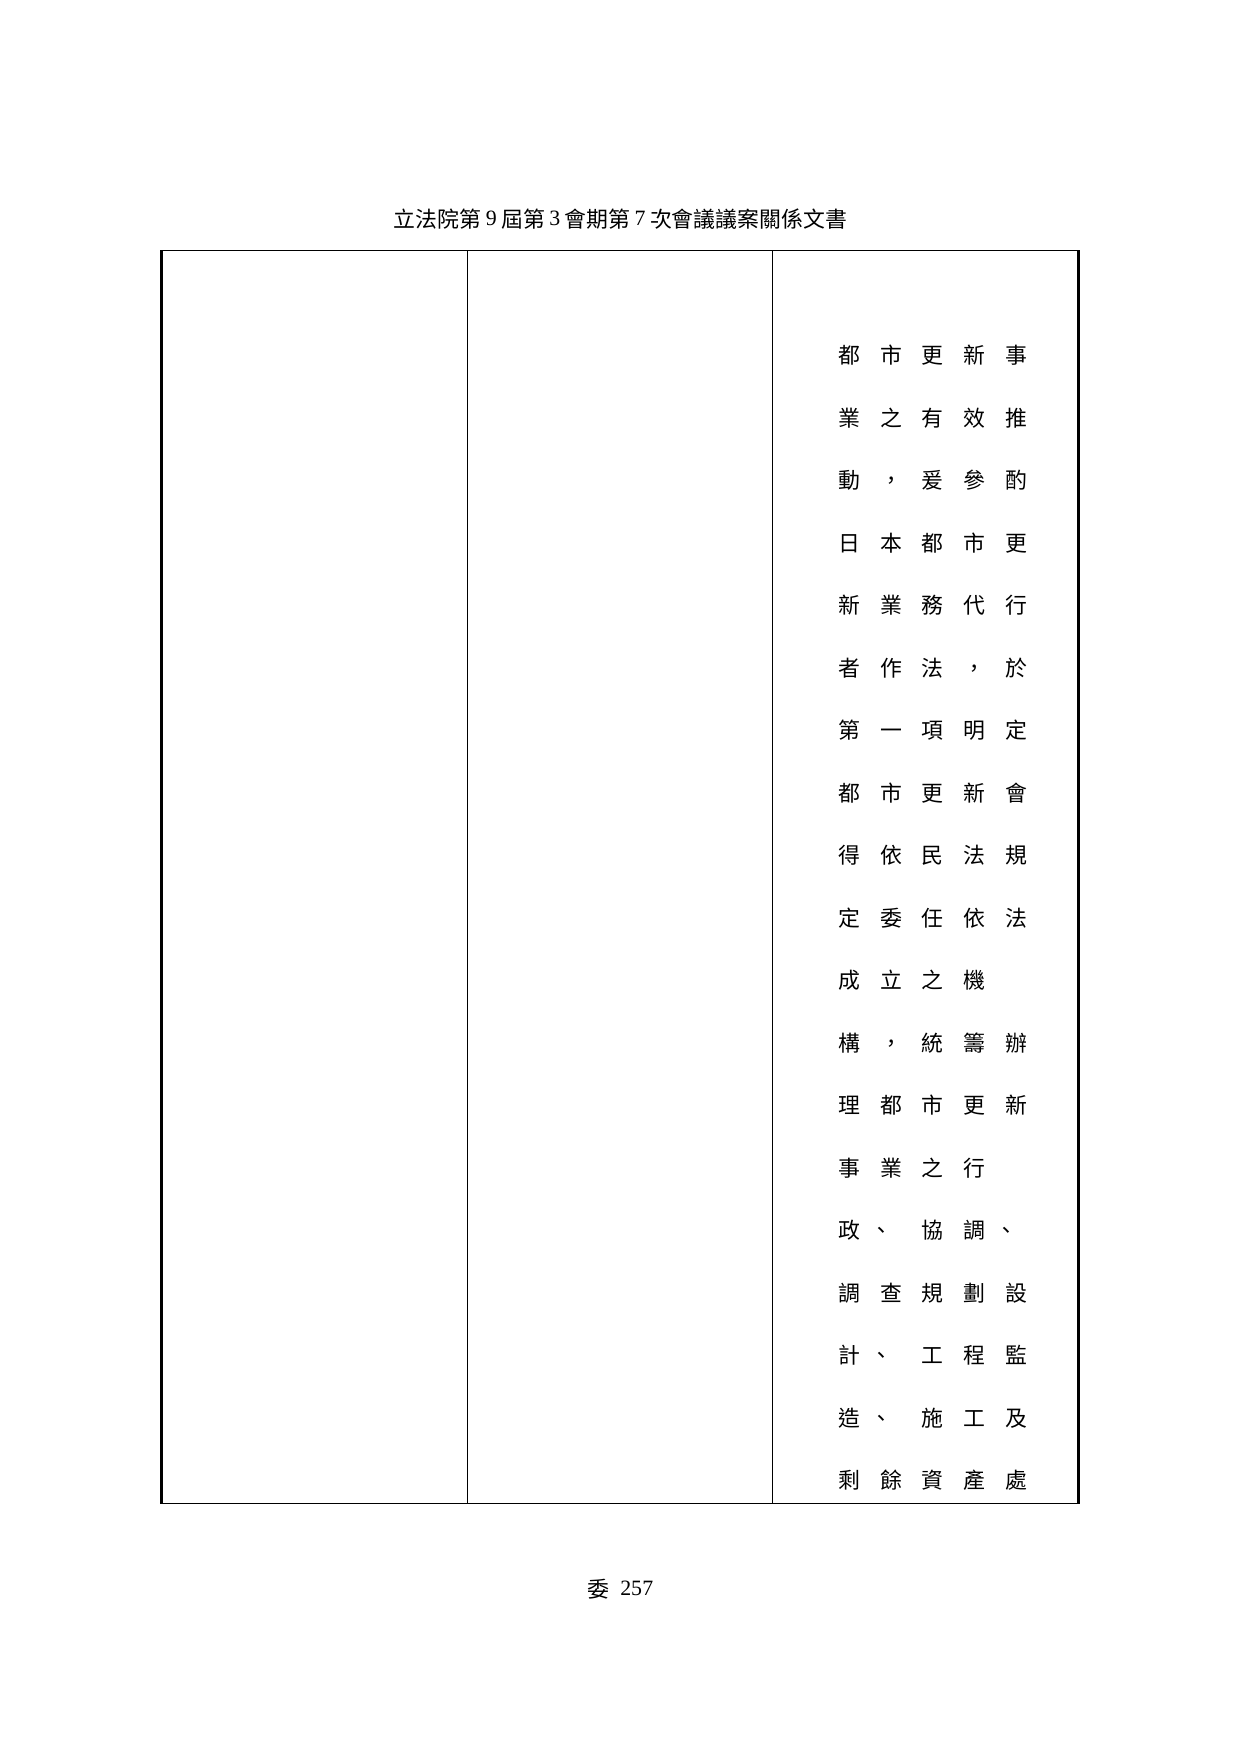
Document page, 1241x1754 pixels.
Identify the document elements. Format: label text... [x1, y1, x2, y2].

table_cell [163, 251, 467, 1503]
table_cell [468, 251, 772, 1503]
table_cell 都市更新事業之有效推動，爰參酌日本都市更新業務代行者作法，於第一項明定都市更新會得依民法規定委任依法成立之機構，統籌辦理都市更新事業之行政、協調、調查規劃設計、工程監造、施工及剩餘資產處 [773, 251, 1077, 1503]
